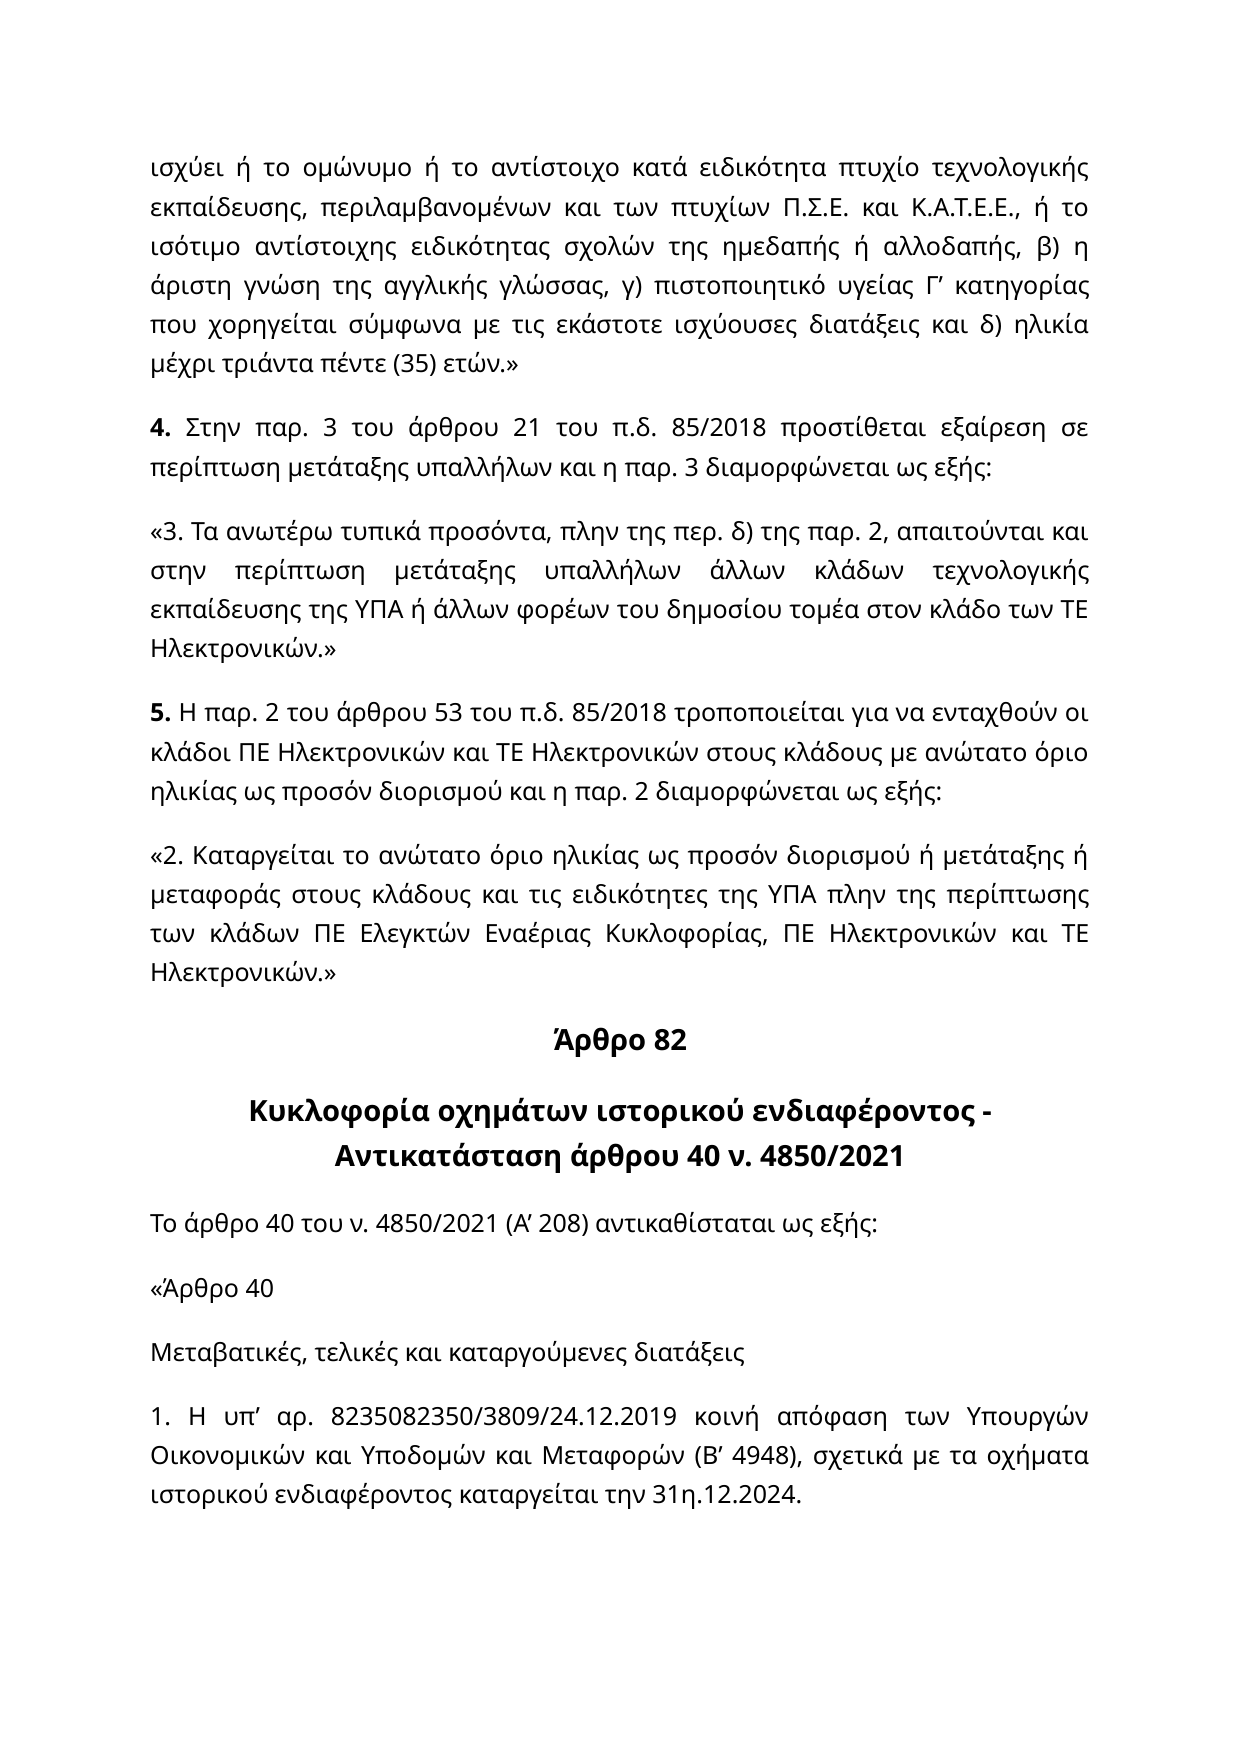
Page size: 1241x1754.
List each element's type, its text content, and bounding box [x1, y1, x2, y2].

text «3. Τα ανωτέρω τυπικά προσόντα, πλην της περ. δ) της παρ. 2, απαιτούνται και στην περίπτωση μετάταξης υπαλλήλων άλλων κλάδων τεχνολογικής εκπαίδευσης της ΥΠΑ ή άλλων φορέων του δημοσίου τομέα στον κλάδο των ΤΕ Ηλεκτρονικών.» [150, 513, 1090, 665]
text Μεταβατικές, τελικές και καταργούμενες διατάξεις [150, 1334, 1090, 1368]
text 4. Στην παρ. 3 του άρθρου 21 του π.δ. 85/2018 προστίθεται εξαίρεση σε περίπτωση μετάταξης υπαλλήλων και η παρ. 3 διαμορφώνεται ως εξής: [150, 410, 1090, 483]
text 1. Η υπ’ αρ. 8235082350/3809/24.12.2019 κοινή απόφαση των Υπουργών Οικονομικών και Υποδομών και Μεταφορών (Β’ 4948), σχετικά με τα οχήματα ιστορικού ενδιαφέροντος καταργείται την 31η.12.2024. [150, 1398, 1090, 1511]
text «2. Καταργείται το ανώτατο όριο ηλικίας ως προσόν διορισμού ή μετάταξης ή μεταφοράς στους κλάδους και τις ειδικότητες της ΥΠΑ πλην της περίπτωσης των κλάδων ΠΕ Ελεγκτών Εναέριας Κυκλοφορίας, ΠΕ Ηλεκτρονικών και ΤΕ Ηλεκτρονικών.» [150, 837, 1090, 989]
subtitle Άρθρο 82 [150, 1019, 1090, 1059]
text 5. Η παρ. 2 του άρθρου 53 του π.δ. 85/2018 τροποποιείται για να ενταχθούν οι κλάδοι ΠΕ Ηλεκτρονικών και ΤΕ Ηλεκτρονικών στους κλάδους με ανώτατο όριο ηλικίας ως προσόν διορισμού και η παρ. 2 διαμορφώνεται ως εξής: [150, 695, 1090, 807]
subtitle Κυκλοφορία οχημάτων ιστορικού ενδιαφέροντος - Αντικατάσταση άρθρου 40 ν. 4850/2021 [150, 1090, 1090, 1175]
text ισχύει ή το ομώνυμο ή το αντίστοιχο κατά ειδικότητα πτυχίο τεχνολογικής εκπαίδευσης, περιλαμβανομένων και των πτυχίων Π.Σ.Ε. και Κ.Α.Τ.Ε.Ε., ή το ισότιμο αντίστοιχης ειδικότητας σχολών της ημεδαπής ή αλλοδαπής, β) η άριστη γνώση της αγγλικής γλώσσας, γ) πιστοποιητικό υγείας Γ’ κατηγορίας που χορηγείται σύμφωνα με τις εκάστοτε ισχύουσες διατάξεις και δ) ηλικία μέχρι τριάντα πέντε (35) ετών.» [150, 150, 1090, 380]
text Το άρθρο 40 του ν. 4850/2021 (Α’ 208) αντικαθίσταται ως εξής: [150, 1206, 1090, 1240]
text «Άρθρο 40 [150, 1270, 1090, 1304]
